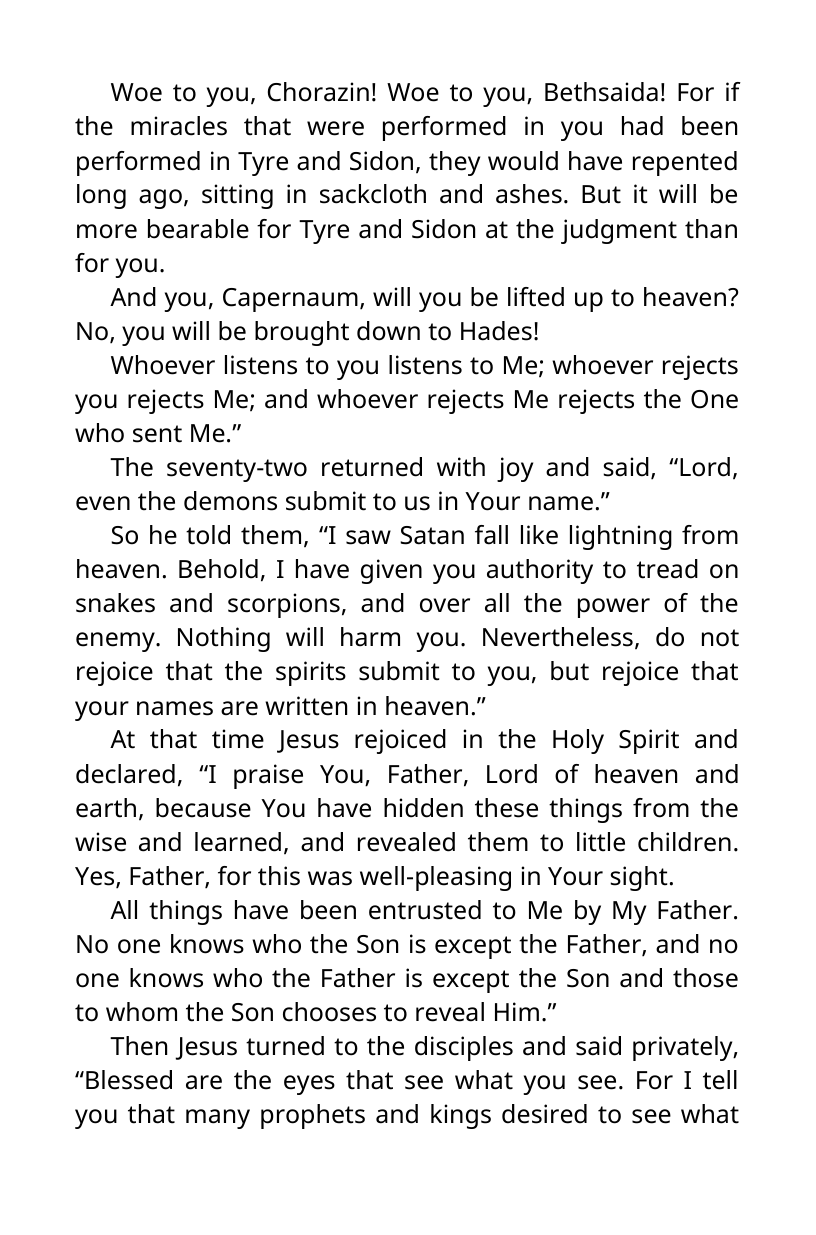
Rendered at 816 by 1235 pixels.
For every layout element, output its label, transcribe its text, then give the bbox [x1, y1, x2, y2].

text All things have been entrusted to Me by My Father. No one knows who the Son is except the Father, and no one knows who the Father is except the Son and those to whom the Son chooses to reveal Him.” [75, 892, 740, 1029]
text Woe to you, Chorazin! Woe to you, Bethsaida! For if the miracles that were performed in you had been performed in Tyre and Sidon, they would have repented long ago, sitting in sackcloth and ashes. But it will be more bearable for Tyre and Sidon at the judgment than for you. [75, 75, 740, 279]
text Then Jesus turned to the disciples and said privately, “Blessed are the eyes that see what you see. For I tell you that many prophets and kings desired to see what [75, 1029, 740, 1131]
text The seventy-two returned with joy and said, “Lord, even the demons submit to us in Your name.” [75, 450, 740, 518]
text At that time Jesus rejoiced in the Holy Spirit and declared, “I praise You, Father, Lord of heaven and earth, because You have hidden these things from the wise and learned, and revealed them to little children. Yes, Father, for this was well-pleasing in Your sight. [75, 722, 740, 892]
text And you, Capernaum, will you be lifted up to heaven? No, you will be brought down to Hades! [75, 279, 740, 347]
text So he told them, “I saw Satan fall like lightning from heaven. Behold, I have given you authority to tread on snakes and scorpions, and over all the power of the enemy. Nothing will harm you. Nevertheless, do not rejoice that the spirits submit to you, but rejoice that your names are written in heaven.” [75, 518, 740, 722]
text Whoever listens to you listens to Me; whoever rejects you rejects Me; and whoever rejects Me rejects the One who sent Me.” [75, 347, 740, 450]
